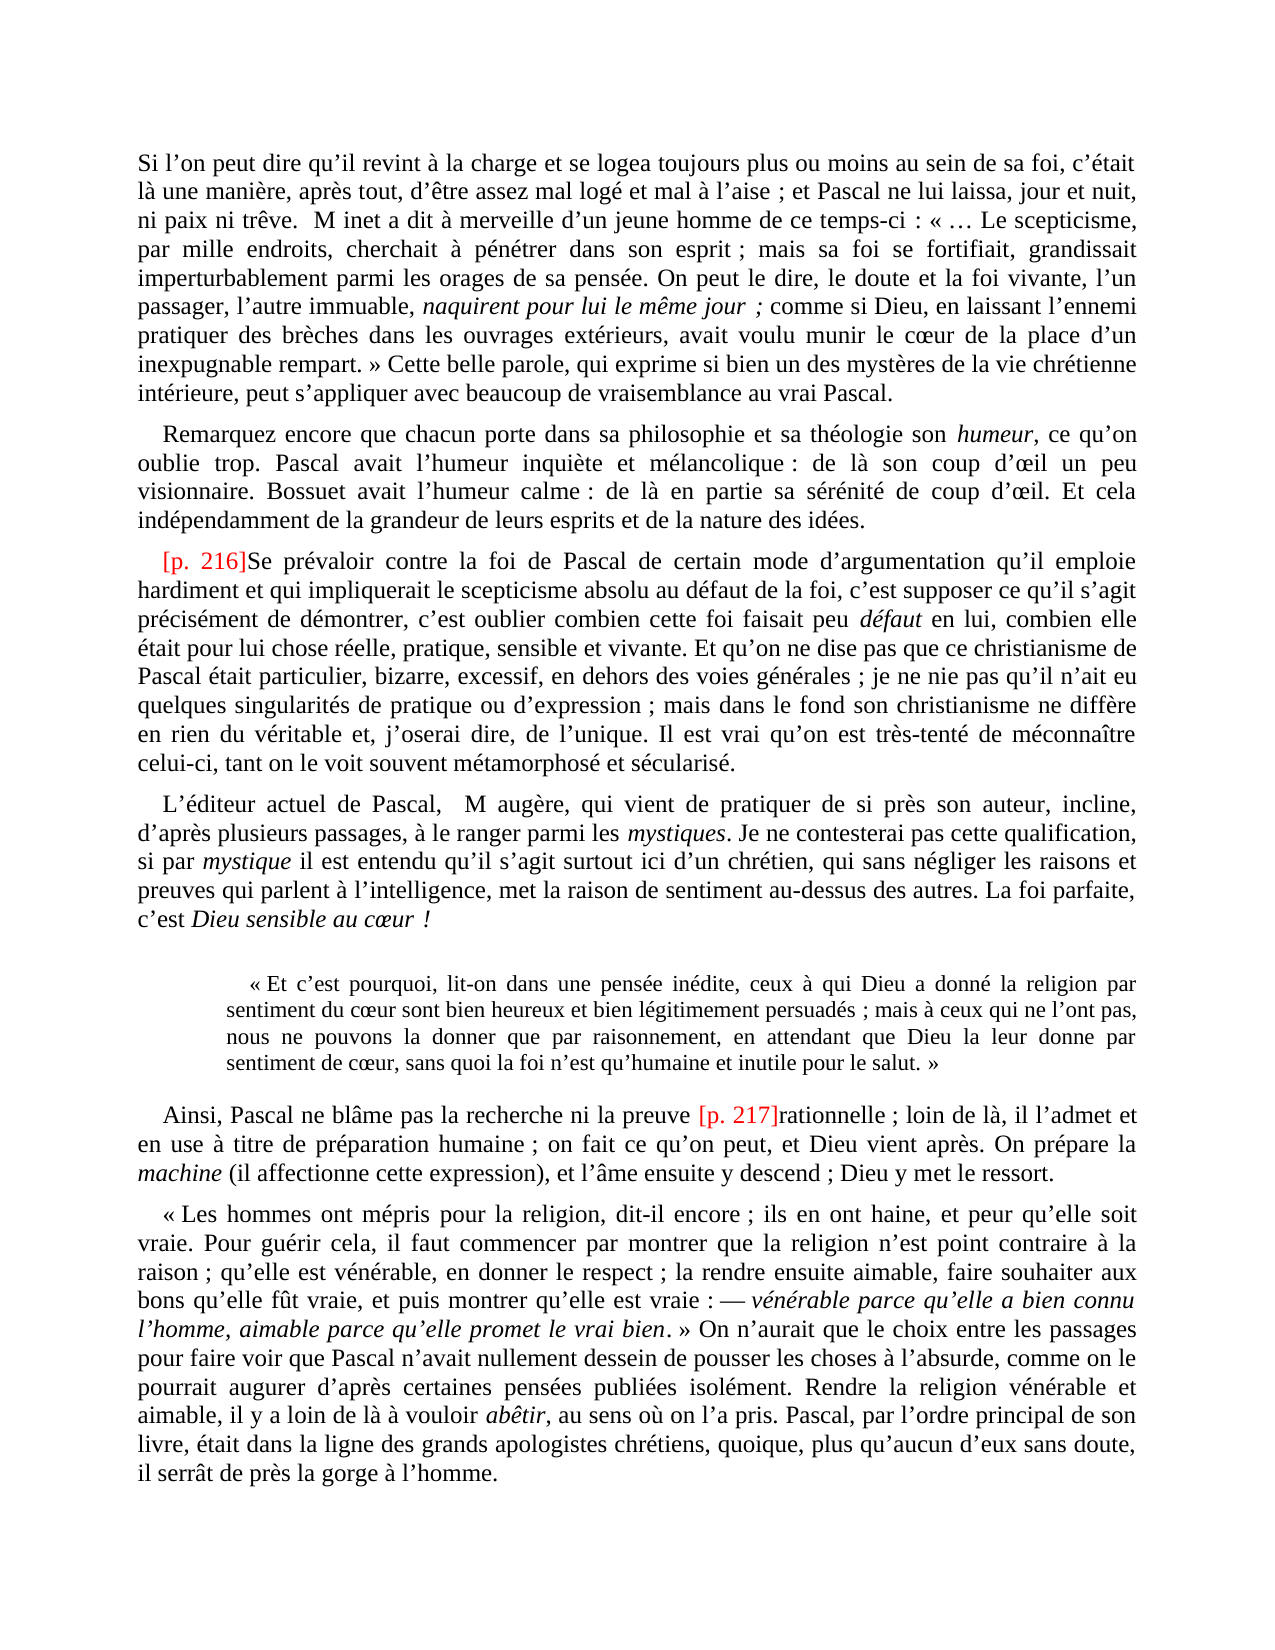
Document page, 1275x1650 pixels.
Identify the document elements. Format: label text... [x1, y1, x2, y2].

text Ainsi, Pascal ne blâme pas la recherche ni la preuve [p. 217]rationnelle ; loin de là, il l’admet et en use à titre de préparation humaine ; on fait ce qu’on peut, et Dieu vient après. On prépare la machine (il affectionne cette expression), et l’âme ensuite y descend ; Dieu y met le ressort. [137, 1101, 1137, 1187]
text Remarquez encore que chacun porte dans sa philosophie et sa théologie son humeur, ce qu’on oublie trop. Pascal avait l’humeur inquiète et mélancolique : de là son coup d’œil un peu visionnaire. Bossuet avait l’humeur calme : de là en partie sa sérénité de coup d’œil. Et cela indépendamment de la grandeur de leurs esprits et de la nature des idées. [137, 419, 1137, 534]
text Si l’on peut dire qu’il revint à la charge et se logea toujours plus ou moins au sein de sa foi, c’était là une manière, après tout, d’être assez mal logé et mal à l’aise ; et Pascal ne lui laissa, jour et nuit, ni paix ni trêve. M inet a dit à merveille d’un jeune homme de ce temps-ci : « … Le scepticisme, par mille endroits, cherchait à pénétrer dans son esprit ; mais sa foi se fortifiait, grandissait imperturbablement parmi les orages de sa pensée. On peut le dire, le doute et la foi vivante, l’un passager, l’autre immuable, naquirent pour lui le même jour ; comme si Dieu, en laissant l’ennemi pratiquer des brèches dans les ouvrages extérieurs, avait voulu munir le cœur de la place d’un inexpugnable rempart. » Cette belle parole, qui exprime si bien un des mystères de la vie chrétienne intérieure, peut s’appliquer avec beaucoup de vraisemblance au vrai Pascal. [137, 148, 1137, 406]
text « Les hommes ont mépris pour la religion, dit-il encore ; ils en ont haine, et peur qu’elle soit vraie. Pour guérir cela, il faut commencer par montrer que la religion n’est point contraire à la raison ; qu’elle est vénérable, en donner le respect ; la rendre ensuite aimable, faire souhaiter aux bons qu’elle fût vraie, et puis montrer qu’elle est vraie : — vénérable parce qu’elle a bien connu l’homme, aimable parce qu’elle promet le vrai bien. » On n’aurait que le choix entre les passages pour faire voir que Pascal n’avait nullement dessein de pousser les choses à l’absurde, comme on le pourrait augurer d’après certaines pensées publiées isolément. Rendre la religion vénérable et aimable, il y a loin de là à vouloir abêtir, au sens où on l’a pris. Pascal, par l’ordre principal de son livre, était dans la ligne des grands apologistes chrétiens, quoique, plus qu’aucun d’eux sans doute, il serrât de près la gorge à l’homme. [137, 1199, 1137, 1487]
text « Et c’est pourquoi, lit-on dans une pensée inédite, ceux à qui Dieu a donné la religion par sentiment du cœur sont bien heureux et bien légitimement persuadés ; mais à ceux qui ne l’ont pas, nous ne pouvons la donner que par raisonnement, en attendant que Dieu la leur donne par sentiment de cœur, sans quoi la foi n’est qu’humaine et inutile pour le salut. » [226, 970, 1137, 1076]
text L’éditeur actuel de Pascal, M augère, qui vient de pratiquer de si près son auteur, incline, d’après plusieurs passages, à le ranger parmi les mystiques. Je ne contesterai pas cette qualification, si par mystique il est entendu qu’il s’agit surtout ici d’un chrétien, qui sans négliger les raisons et preuves qui parlent à l’intelligence, met la raison de sentiment au-dessus des autres. La foi parfaite, c’est Dieu sensible au cœur ! [137, 789, 1137, 933]
text [p. 216]Se prévaloir contre la foi de Pascal de certain mode d’argumentation qu’il emploie hardiment et qui impliquerait le scepticisme absolu au défaut de la foi, c’est supposer ce qu’il s’agit précisément de démontrer, c’est oublier combien cette foi faisait peu défaut en lui, combien elle était pour lui chose réelle, pratique, sensible et vivante. Et qu’on ne dise pas que ce christianisme de Pascal était particulier, bizarre, excessif, en dehors des voies générales ; je ne nie pas qu’il n’ait eu quelques singularités de pratique ou d’expression ; mais dans le fond son christianisme ne diffère en rien du véritable et, j’oserai dire, de l’unique. Il est vrai qu’on est très-tenté de méconnaître celui-ci, tant on le voit souvent métamorphosé et sécularisé. [137, 546, 1137, 776]
